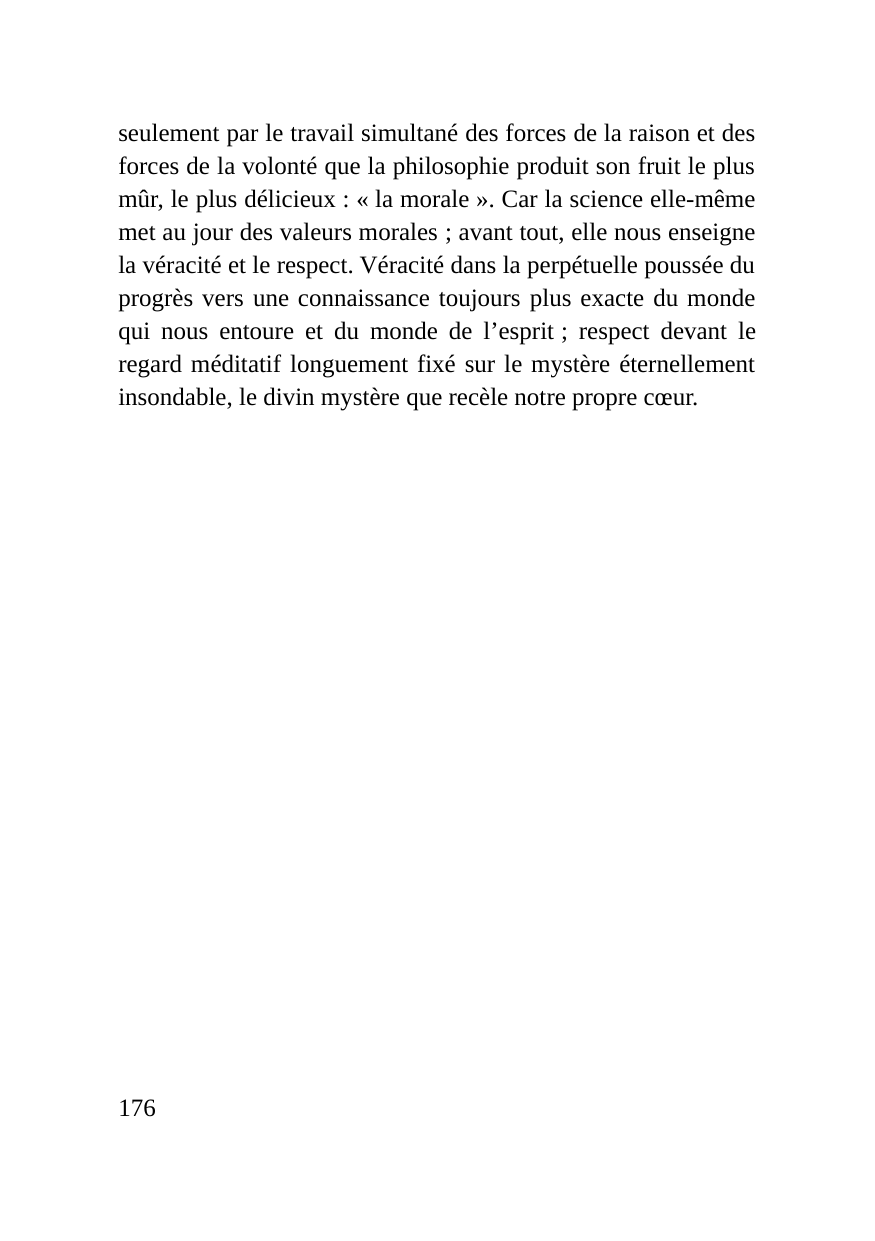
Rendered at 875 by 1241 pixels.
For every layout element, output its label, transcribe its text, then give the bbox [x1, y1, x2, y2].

text seulement par le travail simultané des forces de la raison et des forces de la volonté que la philosophie produit son fruit le plus mûr, le plus délicieux : « la morale ». Car la science elle-même met au jour des valeurs morales ; avant tout, elle nous enseigne la véracité et le respect. Véracité dans la perpétuelle poussée du progrès vers une connaissance toujours plus exacte du monde qui nous entoure et du monde de l’esprit ; respect devant le regard méditatif longuement fixé sur le mystère éternellement insondable, le divin mystère que recèle notre propre cœur. [118, 118, 756, 411]
